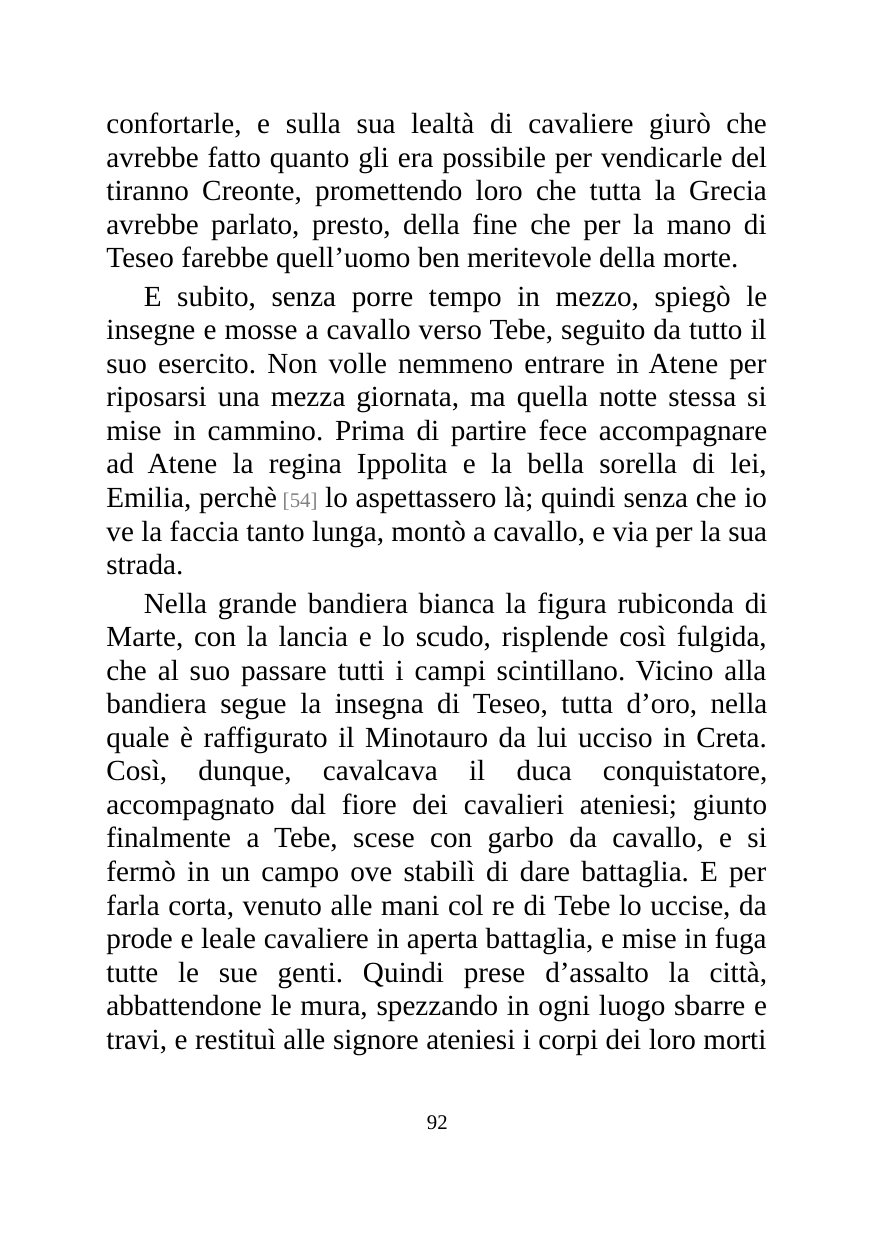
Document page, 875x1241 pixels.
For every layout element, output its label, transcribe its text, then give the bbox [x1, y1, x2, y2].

text E subito, senza porre tempo in mezzo, spiegò le insegne e mosse a cavallo verso Tebe, seguito da tutto il suo esercito. Non volle nemmeno entrare in Atene per riposarsi una mezza giornata, ma quella notte stessa si mise in cammino. Prima di partire fece accompagnare ad Atene la regina Ippolita e la bella sorella di lei, Emilia, perchè [54] lo aspettassero là; quindi senza che io ve la faccia tanto lunga, montò a cavallo, e via per la sua strada. [106, 279, 768, 581]
text Nella grande bandiera bianca la figura rubiconda di Marte, con la lancia e lo scudo, risplende così fulgida, che al suo passare tutti i campi scintillano. Vicino alla bandiera segue la insegna di Teseo, tutta d’oro, nella quale è raffigurato il Minotauro da lui ucciso in Creta. Così, dunque, cavalcava il duca conquistatore, accompagnato dal fiore dei cavalieri ateniesi; giunto finalmente a Tebe, scese con garbo da cavallo, e si fermò in un campo ove stabilì di dare battaglia. E per farla corta, venuto alle mani col re di Tebe lo uccise, da prode e leale cavaliere in aperta battaglia, e mise in fuga tutte le sue genti. Quindi prese d’assalto la città, abbattendone le mura, spezzando in ogni luogo sbarre e travi, e restituì alle signore ateniesi i corpi dei loro morti [106, 586, 768, 1055]
text confortarle, e sulla sua lealtà di cavaliere giurò che avrebbe fatto quanto gli era possibile per vendicarle del tiranno Creonte, promettendo loro che tutta la Grecia avrebbe parlato, presto, della fine che per la mano di Teseo farebbe quell’uomo ben meritevole della morte. [106, 106, 768, 274]
